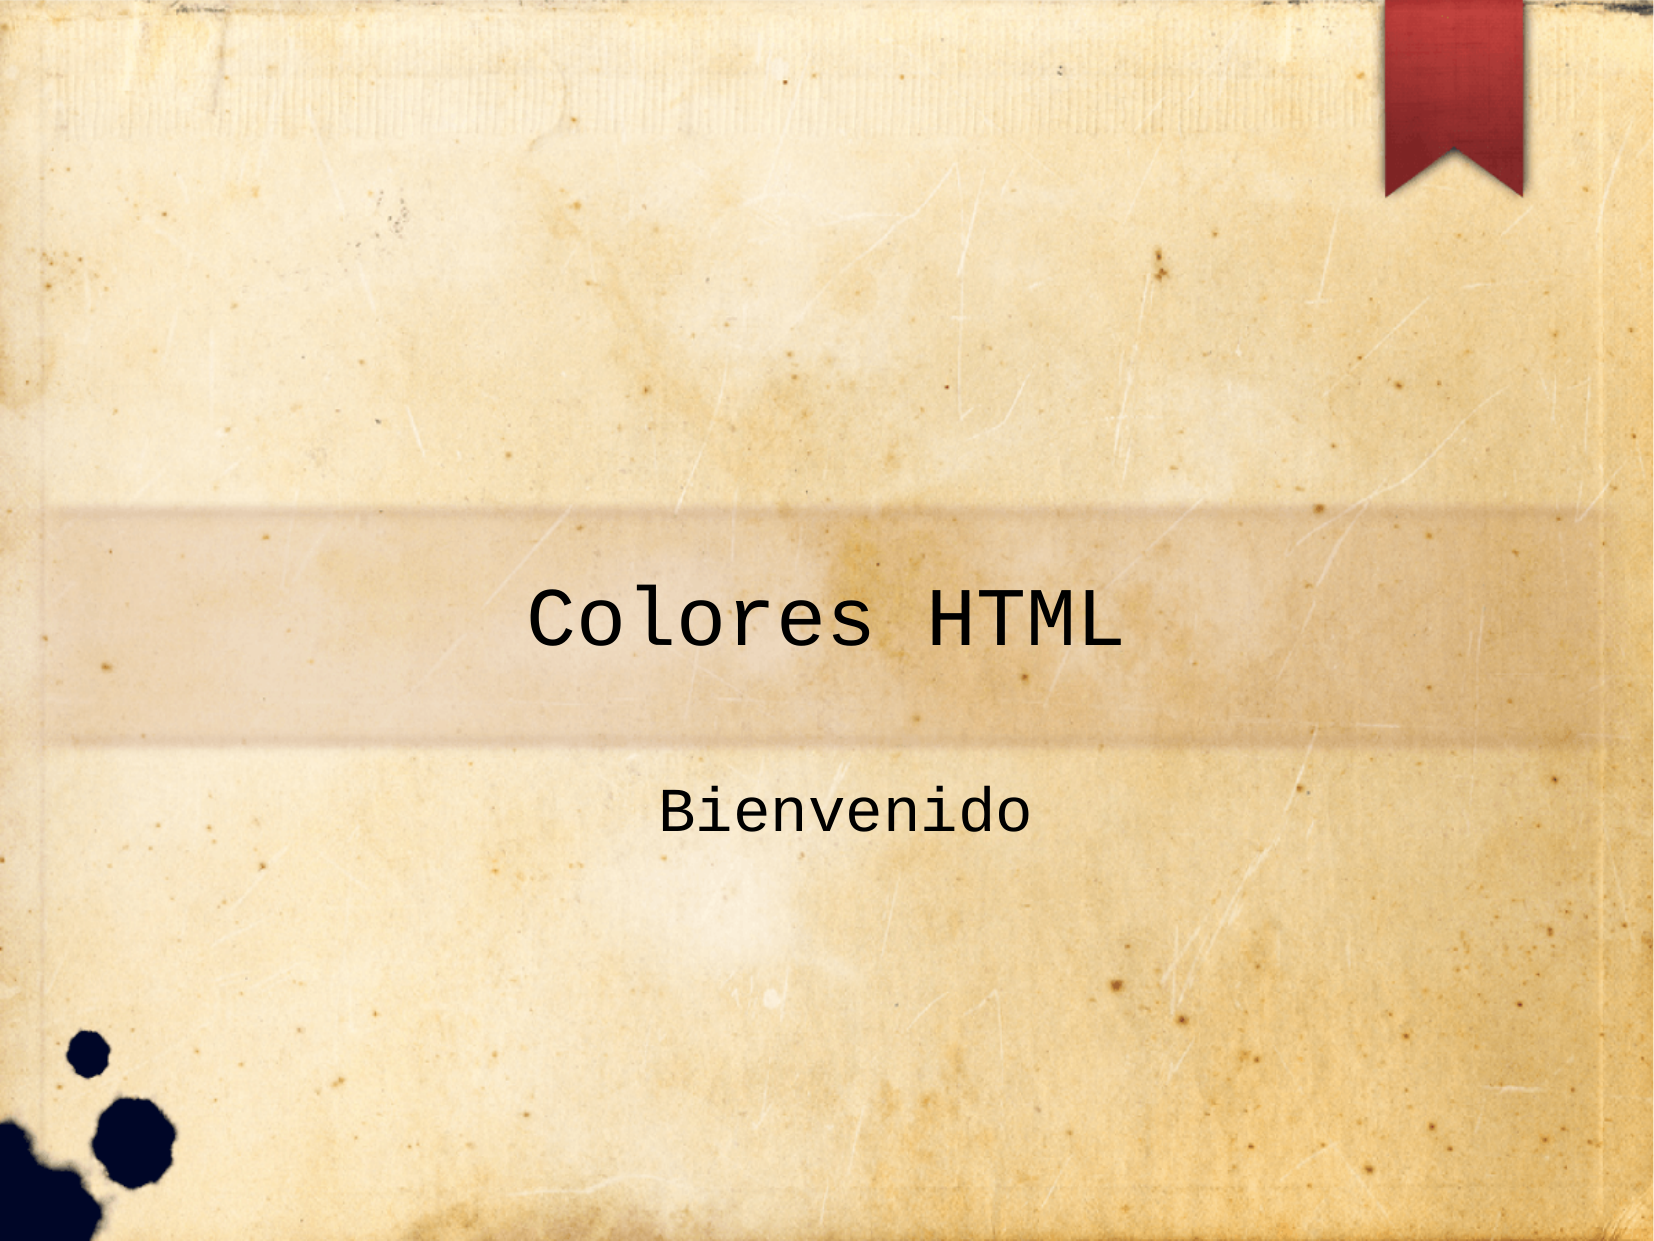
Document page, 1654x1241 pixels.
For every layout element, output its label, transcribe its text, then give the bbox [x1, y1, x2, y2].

list Bienvenido [82, 779, 1538, 1205]
picture [0, 0, 1654, 1241]
title Colores HTML [82, 519, 1571, 727]
